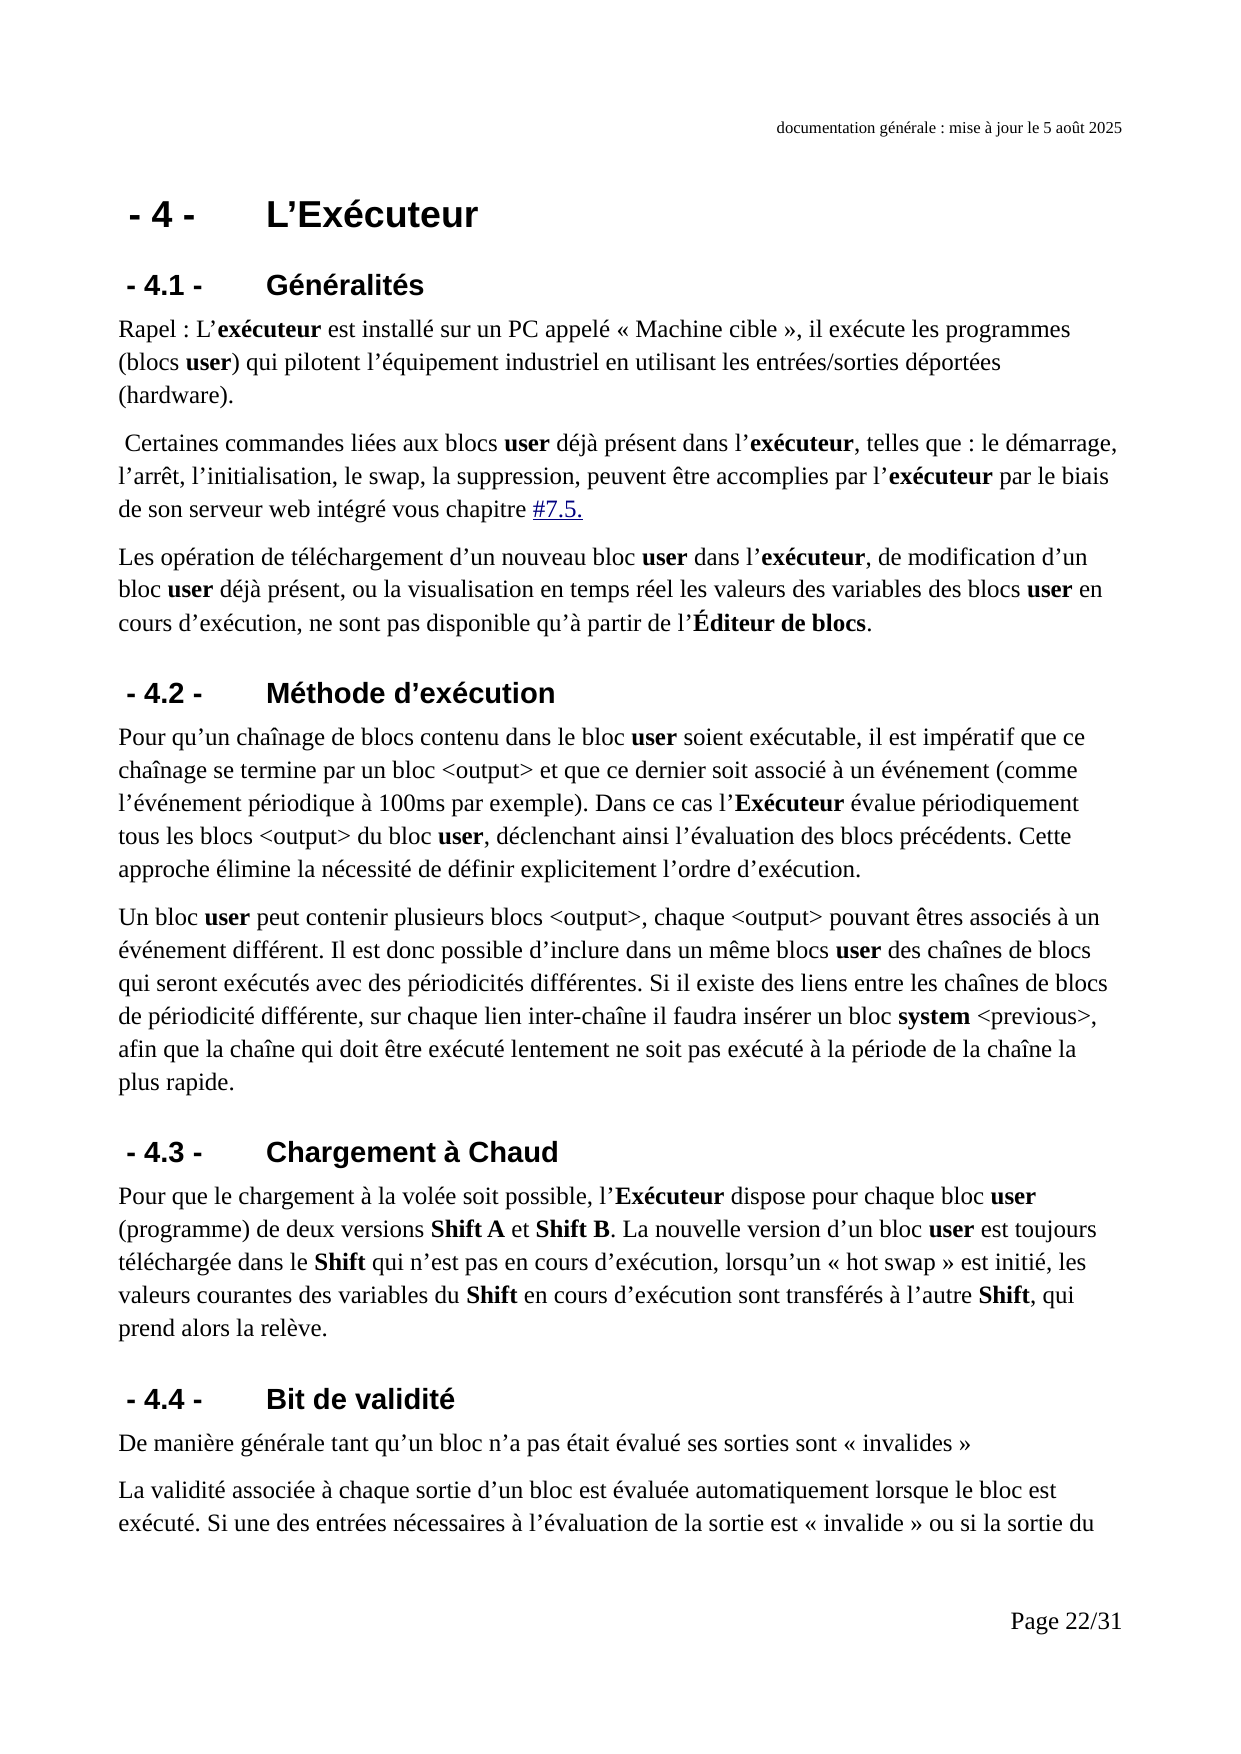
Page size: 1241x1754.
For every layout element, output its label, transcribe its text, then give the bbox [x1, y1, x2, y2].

subtitle Chargement à Chaud [118, 1135, 1122, 1169]
subtitle Bit de validité [118, 1382, 1122, 1415]
subtitle Méthode d’exécution [118, 676, 1122, 709]
text Les opération de téléchargement d’un nouveau bloc user dans l’exécuteur, de modification d’un bloc user déjà présent, ou la visualisation en temps réel les valeurs des variables des blocs user en cours d’exécution, ne sont pas disponible qu’à partir de l’Éditeur de blocs. [118, 542, 1122, 636]
text Pour qu’un chaînage de blocs contenu dans le bloc user soient exécutable, il est impératif que ce chaînage se termine par un bloc <output> et que ce dernier soit associé à un événement (comme l’événement périodique à 100ms par exemple). Dans ce cas l’Exécuteur évalue périodiquement tous les blocs <output> du bloc user, déclenchant ainsi l’évaluation des blocs précédents. Cette approche élimine la nécessité de définir explicitement l’ordre d’exécution. [118, 722, 1122, 883]
text Certaines commandes liées aux blocs user déjà présent dans l’exécuteur, telles que : le démarrage, l’arrêt, l’initialisation, le swap, la suppression, peuvent être accomplies par l’exécuteur par le biais de son serveur web intégré vous chapitre #7.5. [118, 428, 1122, 523]
text De manière générale tant qu’un bloc n’a pas était évalué ses sorties sont « invalides » [118, 1428, 1122, 1457]
subtitle Généralités [118, 268, 1122, 302]
subtitle L’Exécuteur [118, 192, 1122, 235]
text Rapel : L’exécuteur est installé sur un PC appelé « Machine cible », il exécute les programmes (blocs user) qui pilotent l’équipement industriel en utilisant les entrées/sorties déportées (hardware). [118, 314, 1122, 409]
text Un bloc user peut contenir plusieurs blocs <output>, chaque <output> pouvant êtres associés à un événement différent. Il est donc possible d’inclure dans un même blocs user des chaînes de blocs qui seront exécutés avec des périodicités différentes. Si il existe des liens entre les chaînes de blocs de périodicité différente, sur chaque lien inter-chaîne il faudra insérer un bloc system <previous>, afin que la chaîne qui doit être exécuté lentement ne soit pas exécuté à la période de la chaîne la plus rapide. [118, 902, 1122, 1096]
text Pour que le chargement à la volée soit possible, l’Exécuteur dispose pour chaque bloc user (programme) de deux versions Shift A et Shift B. La nouvelle version d’un bloc user est toujours téléchargée dans le Shift qui n’est pas en cours d’exécution, lorsqu’un « hot swap » est initié, les valeurs courantes des variables du Shift en cours d’exécution sont transférés à l’autre Shift, qui prend alors la relève. [118, 1181, 1122, 1342]
text La validité associée à chaque sortie d’un bloc est évaluée automatiquement lorsque le bloc est exécuté. Si une des entrées nécessaires à l’évaluation de la sortie est « invalide » ou si la sortie du [118, 1476, 1122, 1537]
